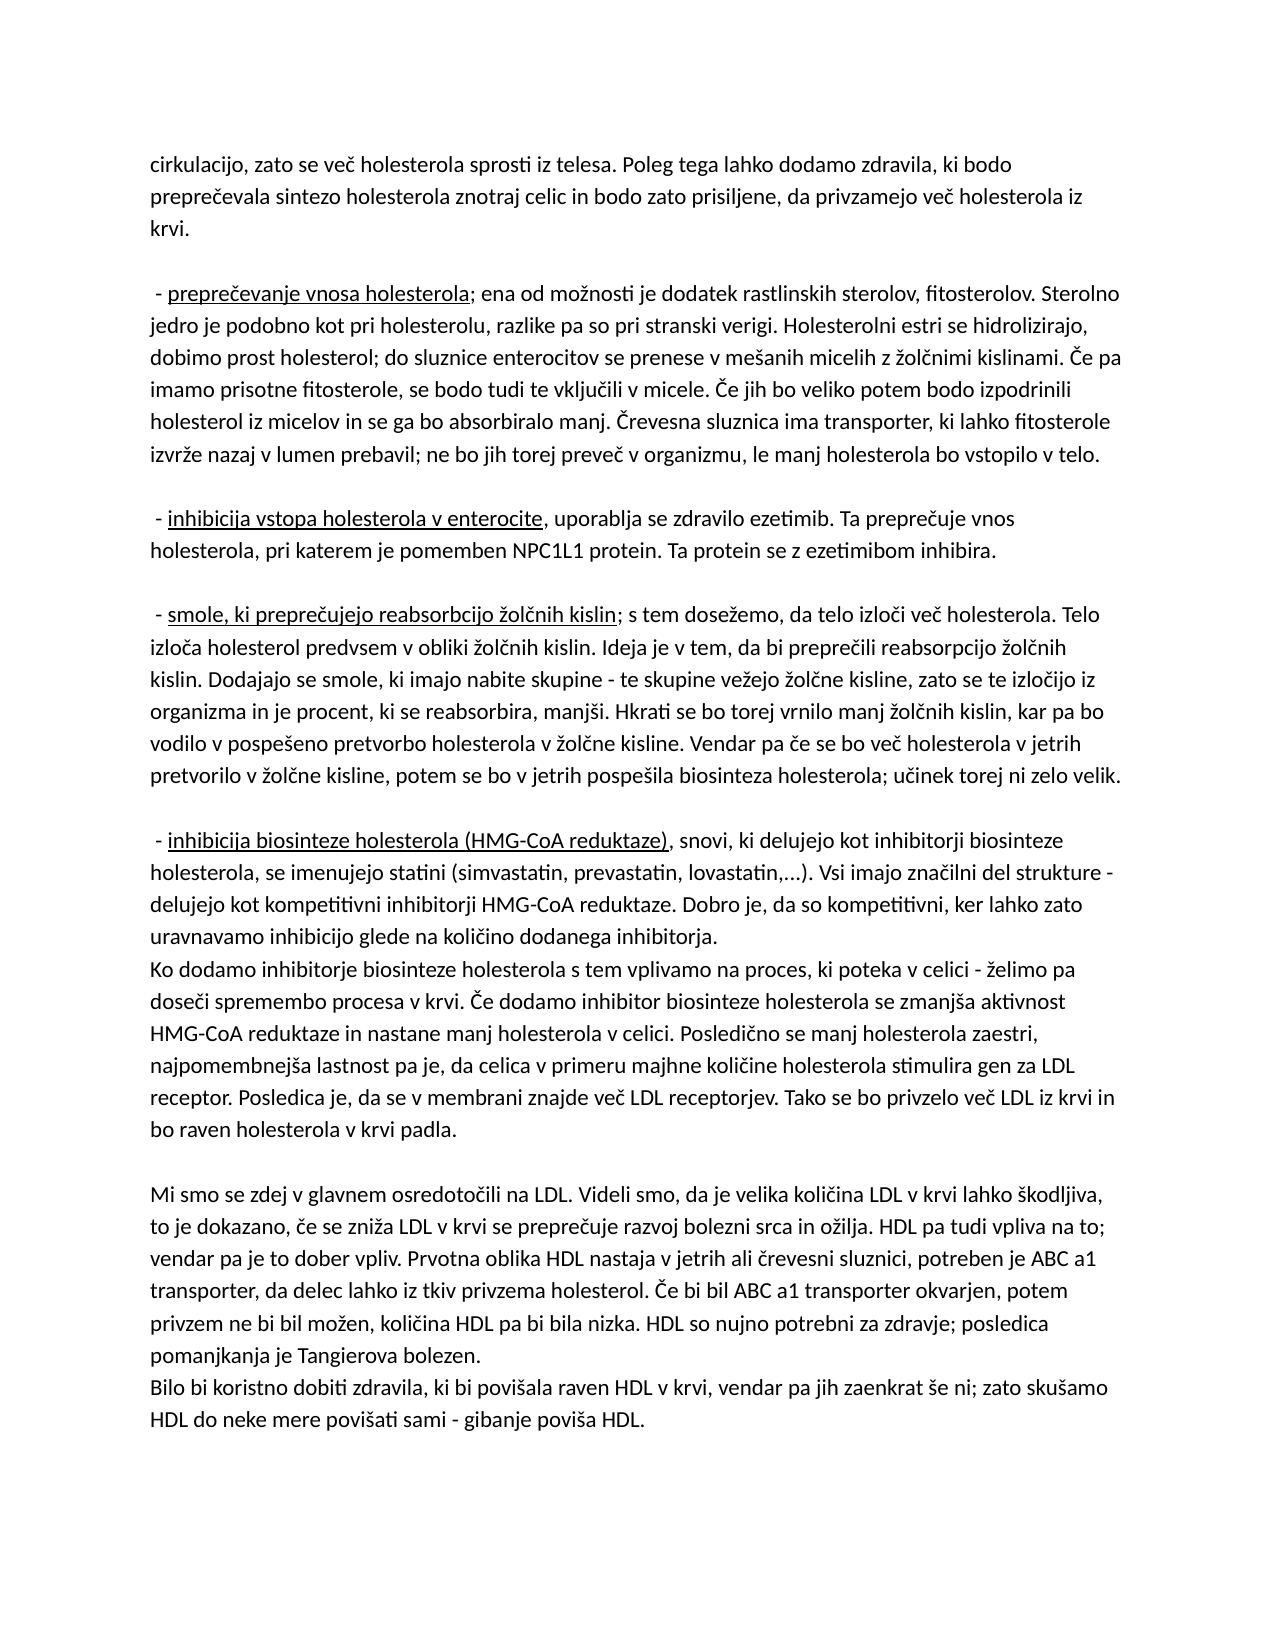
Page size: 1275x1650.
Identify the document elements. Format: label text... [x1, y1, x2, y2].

text Mi smo se zdej v glavnem osredotočili na LDL. Videli smo, da je velika količina LDL v krvi lahko škodljiva, to je dokazano, če se zniža LDL v krvi se preprečuje razvoj bolezni srca in ožilja. HDL pa tudi vpliva na to; vendar pa je to dober vpliv. Prvotna oblika HDL nastaja v jetrih ali črevesni sluznici, potreben je ABC a1 transporter, da delec lahko iz tkiv privzema holesterol. Če bi bil ABC a1 transporter okvarjen, potem privzem ne bi bil možen, količina HDL pa bi bila nizka. HDL so nujno potrebni za zdravje; posledica pomanjkanja je Tangierova bolezen. [150, 1180, 1125, 1369]
text - inhibicija biosinteze holesterola (HMG-CoA reduktaze), snovi, ki delujejo kot inhibitorji biosinteze holesterola, se imenujejo statini (simvastatin, prevastatin, lovastatin,...). Vsi imajo značilni del strukture - delujejo kot kompetitivni inhibitorji HMG-CoA reduktaze. Dobro je, da so kompetitivni, ker lahko zato uravnavamo inhibicijo glede na količino dodanega inhibitorja. [150, 826, 1125, 951]
text - preprečevanje vnosa holesterola; ena od možnosti je dodatek rastlinskih sterolov, fitosterolov. Sterolno jedro je podobno kot pri holesterolu, razlike pa so pri stranski verigi. Holesterolni estri se hidrolizirajo, dobimo prost holesterol; do sluznice enterocitov se prenese v mešanih micelih z žolčnimi kislinami. Če pa imamo prisotne fitosterole, se bodo tudi te vključili v micele. Če jih bo veliko potem bodo izpodrinili holesterol iz micelov in se ga bo absorbiralo manj. Črevesna sluznica ima transporter, ki lahko fitosterole izvrže nazaj v lumen prebavil; ne bo jih torej preveč v organizmu, le manj holesterola bo vstopilo v telo. [150, 279, 1125, 468]
text Ko dodamo inhibitorje biosinteze holesterola s tem vplivamo na proces, ki poteka v celici - želimo pa doseči spremembo procesa v krvi. Če dodamo inhibitor biosinteze holesterola se zmanjša aktivnost HMG-CoA reduktaze in nastane manj holesterola v celici. Posledično se manj holesterola zaestri, najpomembnejša lastnost pa je, da celica v primeru majhne količine holesterola stimulira gen za LDL receptor. Posledica je, da se v membrani znajde več LDL receptorjev. Tako se bo privzelo več LDL iz krvi in bo raven holesterola v krvi padla. [150, 955, 1125, 1144]
text cirkulacijo, zato se več holesterola sprosti iz telesa. Poleg tega lahko dodamo zdravila, ki bodo preprečevala sintezo holesterola znotraj celic in bodo zato prisiljene, da privzamejo več holesterola iz krvi. [150, 150, 1125, 242]
text Bilo bi koristno dobiti zdravila, ki bi povišala raven HDL v krvi, vendar pa jih zaenkrat še ni; zato skušamo HDL do neke mere povišati sami - gibanje poviša HDL. [150, 1373, 1125, 1433]
text - inhibicija vstopa holesterola v enterocite, uporablja se zdravilo ezetimib. Ta preprečuje vnos holesterola, pri katerem je pomemben NPC1L1 protein. Ta protein se z ezetimibom inhibira. [150, 504, 1125, 564]
text - smole, ki preprečujejo reabsorbcijo žolčnih kislin; s tem dosežemo, da telo izloči več holesterola. Telo izloča holesterol predvsem v obliki žolčnih kislin. Ideja je v tem, da bi preprečili reabsorpcijo žolčnih kislin. Dodajajo se smole, ki imajo nabite skupine - te skupine vežejo žolčne kisline, zato se te izločijo iz organizma in je procent, ki se reabsorbira, manjši. Hkrati se bo torej vrnilo manj žolčnih kislin, kar pa bo vodilo v pospešeno pretvorbo holesterola v žolčne kisline. Vendar pa če se bo več holesterola v jetrih pretvorilo v žolčne kisline, potem se bo v jetrih pospešila biosinteza holesterola; učinek torej ni zelo velik. [150, 601, 1125, 789]
